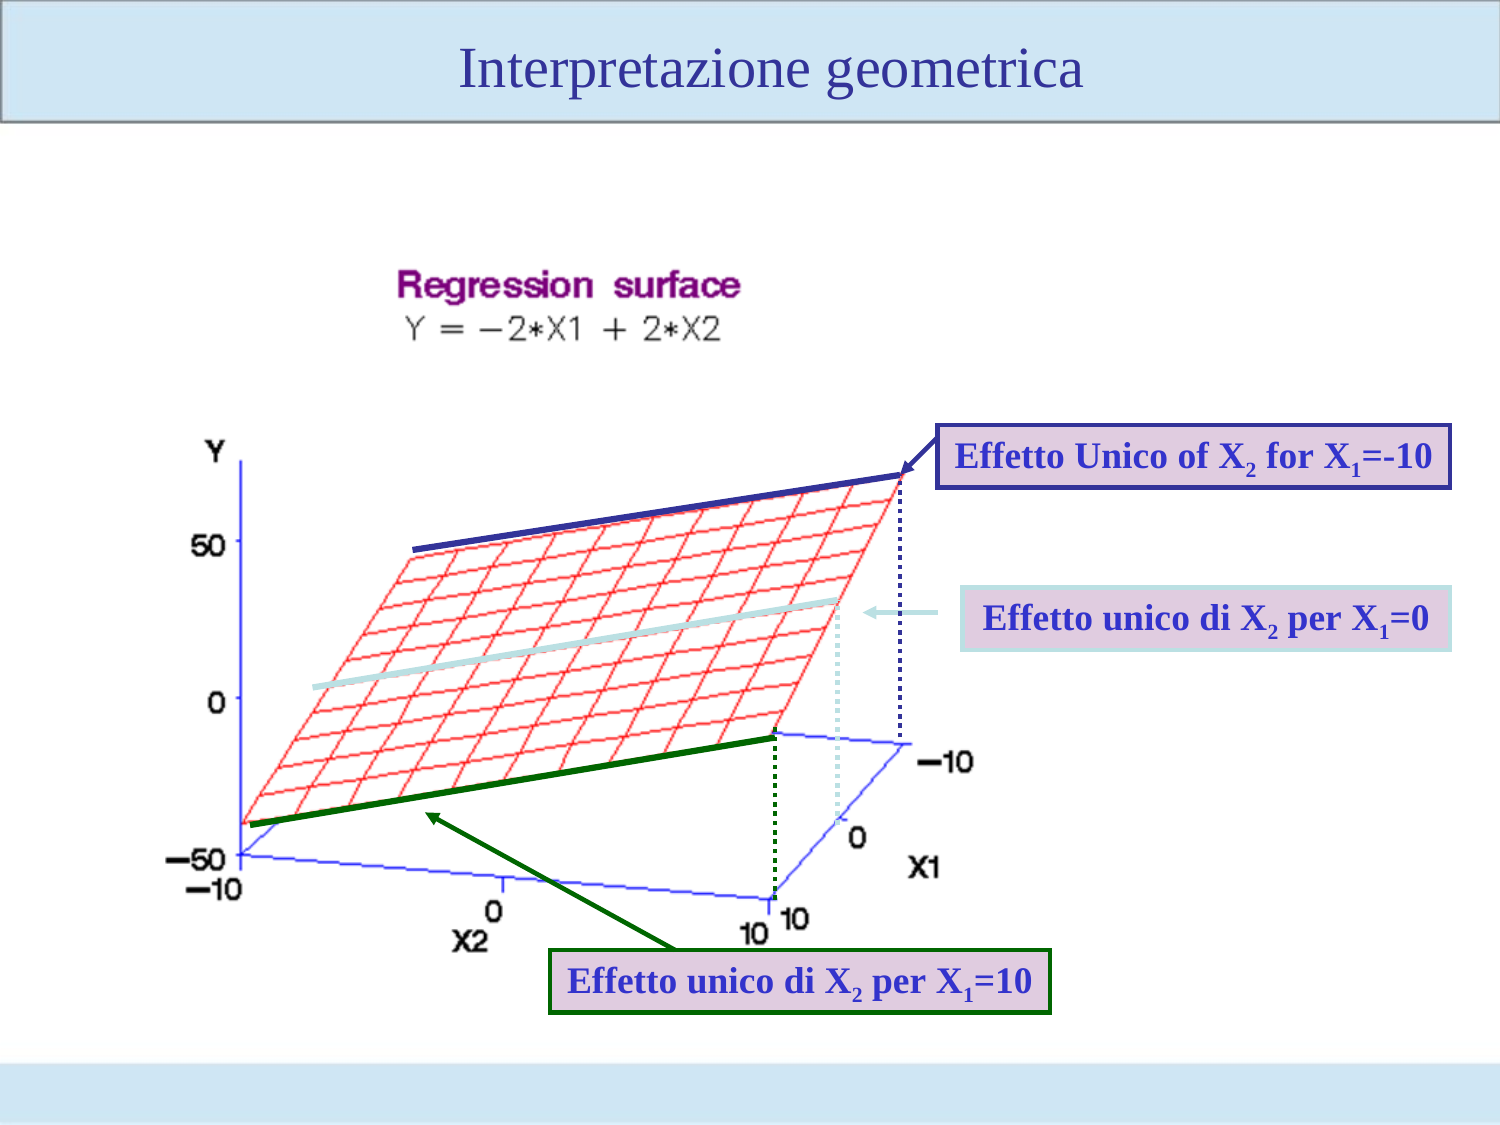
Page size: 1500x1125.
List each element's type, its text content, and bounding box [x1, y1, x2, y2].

title Interpretazione geometrica [297, 13, 1261, 114]
text_box Effetto unico di X2 per X1=0 [962, 587, 1450, 650]
chart [87, 200, 1089, 1024]
text_box Effetto unico di X2 per X1=10 [549, 950, 1050, 1013]
picture [0, 0, 1500, 1125]
text_box Effetto Unico of X2 for X1=-10 [937, 425, 1450, 488]
